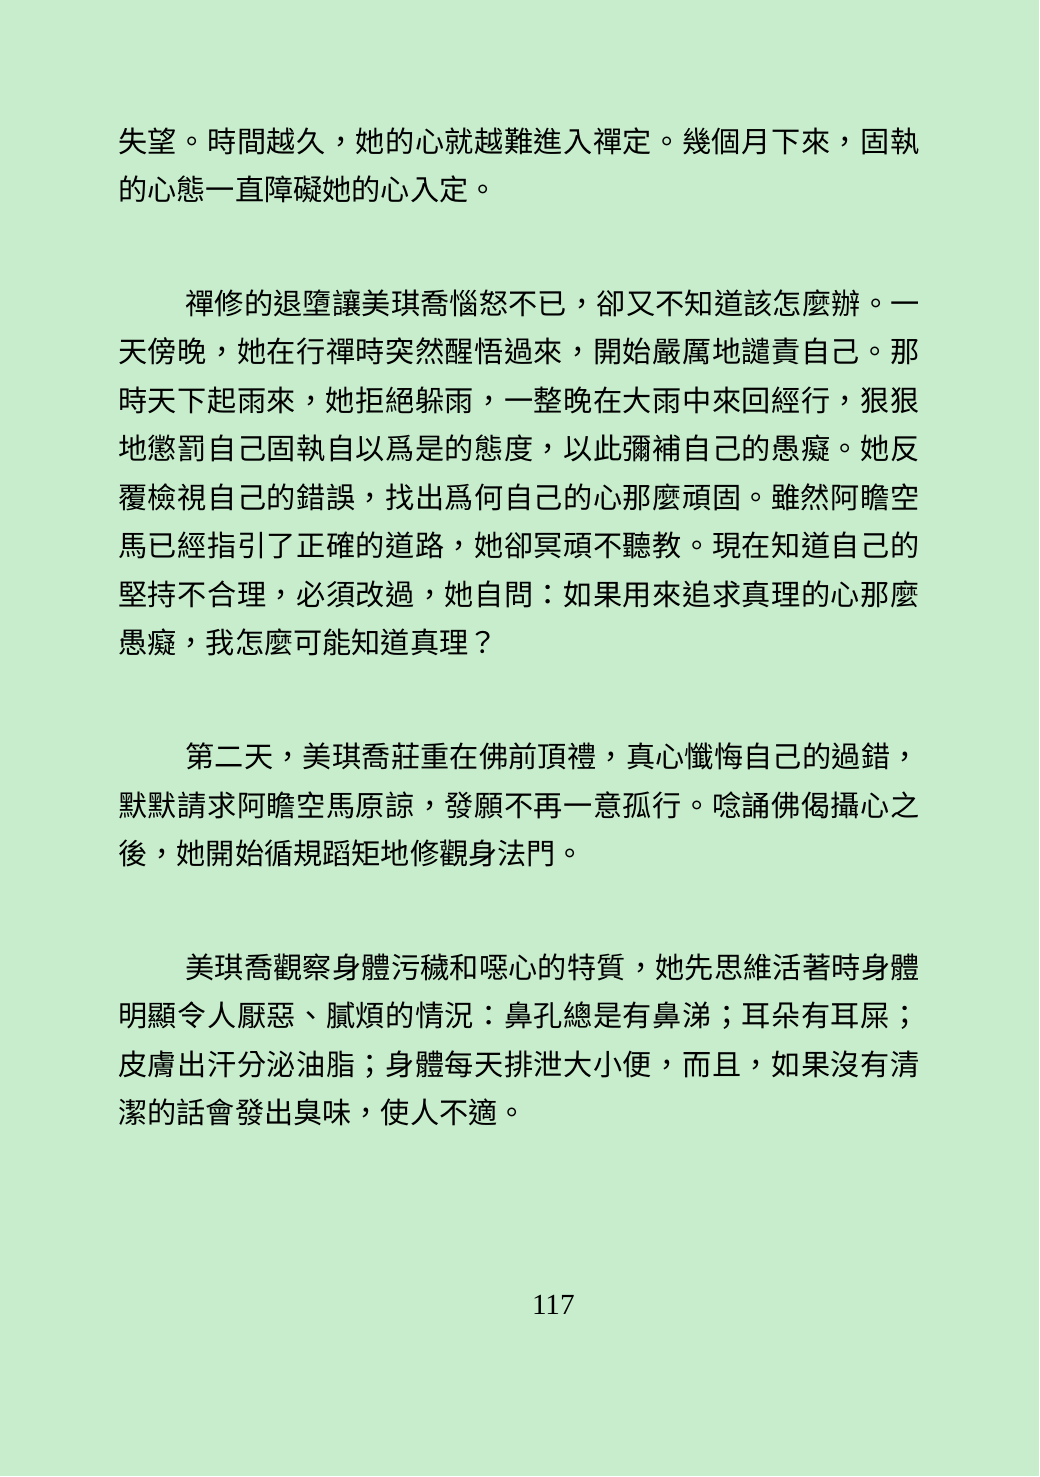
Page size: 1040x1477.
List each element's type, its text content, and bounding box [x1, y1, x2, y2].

text 禪修的退墮讓美琪喬惱怒不已，卻又不知道該怎麼辦。一天傍晚，她在行禪時突然醒悟過來，開始嚴厲地譴責自己。那時天下起雨來，她拒絕躲雨，一整晚在大雨中來回經行，狠狠地懲罰自己固執自以爲是的態度，以此彌補自己的愚癡。她反覆檢視自己的錯誤，找出爲何自己的心那麼頑固。雖然阿瞻空馬已經指引了正確的道路，她卻冥頑不聽教。現在知道自己的堅持不合理，必須改過，她自問：如果用來追求真理的心那麼愚癡，我怎麼可能知道真理？ [118, 280, 921, 662]
text 美琪喬觀察身體污穢和噁心的特質，她先思維活著時身體明顯令人厭惡、膩煩的情況：鼻孔總是有鼻涕；耳朵有耳屎；皮膚出汗分泌油脂；身體每天排泄大小便，而且，如果沒有清潔的話會發出臭味，使人不適。 [118, 944, 921, 1132]
text 失望。時間越久，她的心就越難進入禪定。幾個月下來，固執的心態一直障礙她的心入定。 [118, 118, 921, 209]
text 第二天，美琪喬莊重在佛前頂禮，真心懺悔自己的過錯，默默請求阿瞻空馬原諒，發願不再一意孤行。唸誦佛偈攝心之後，她開始循規蹈矩地修觀身法門。 [118, 733, 921, 873]
